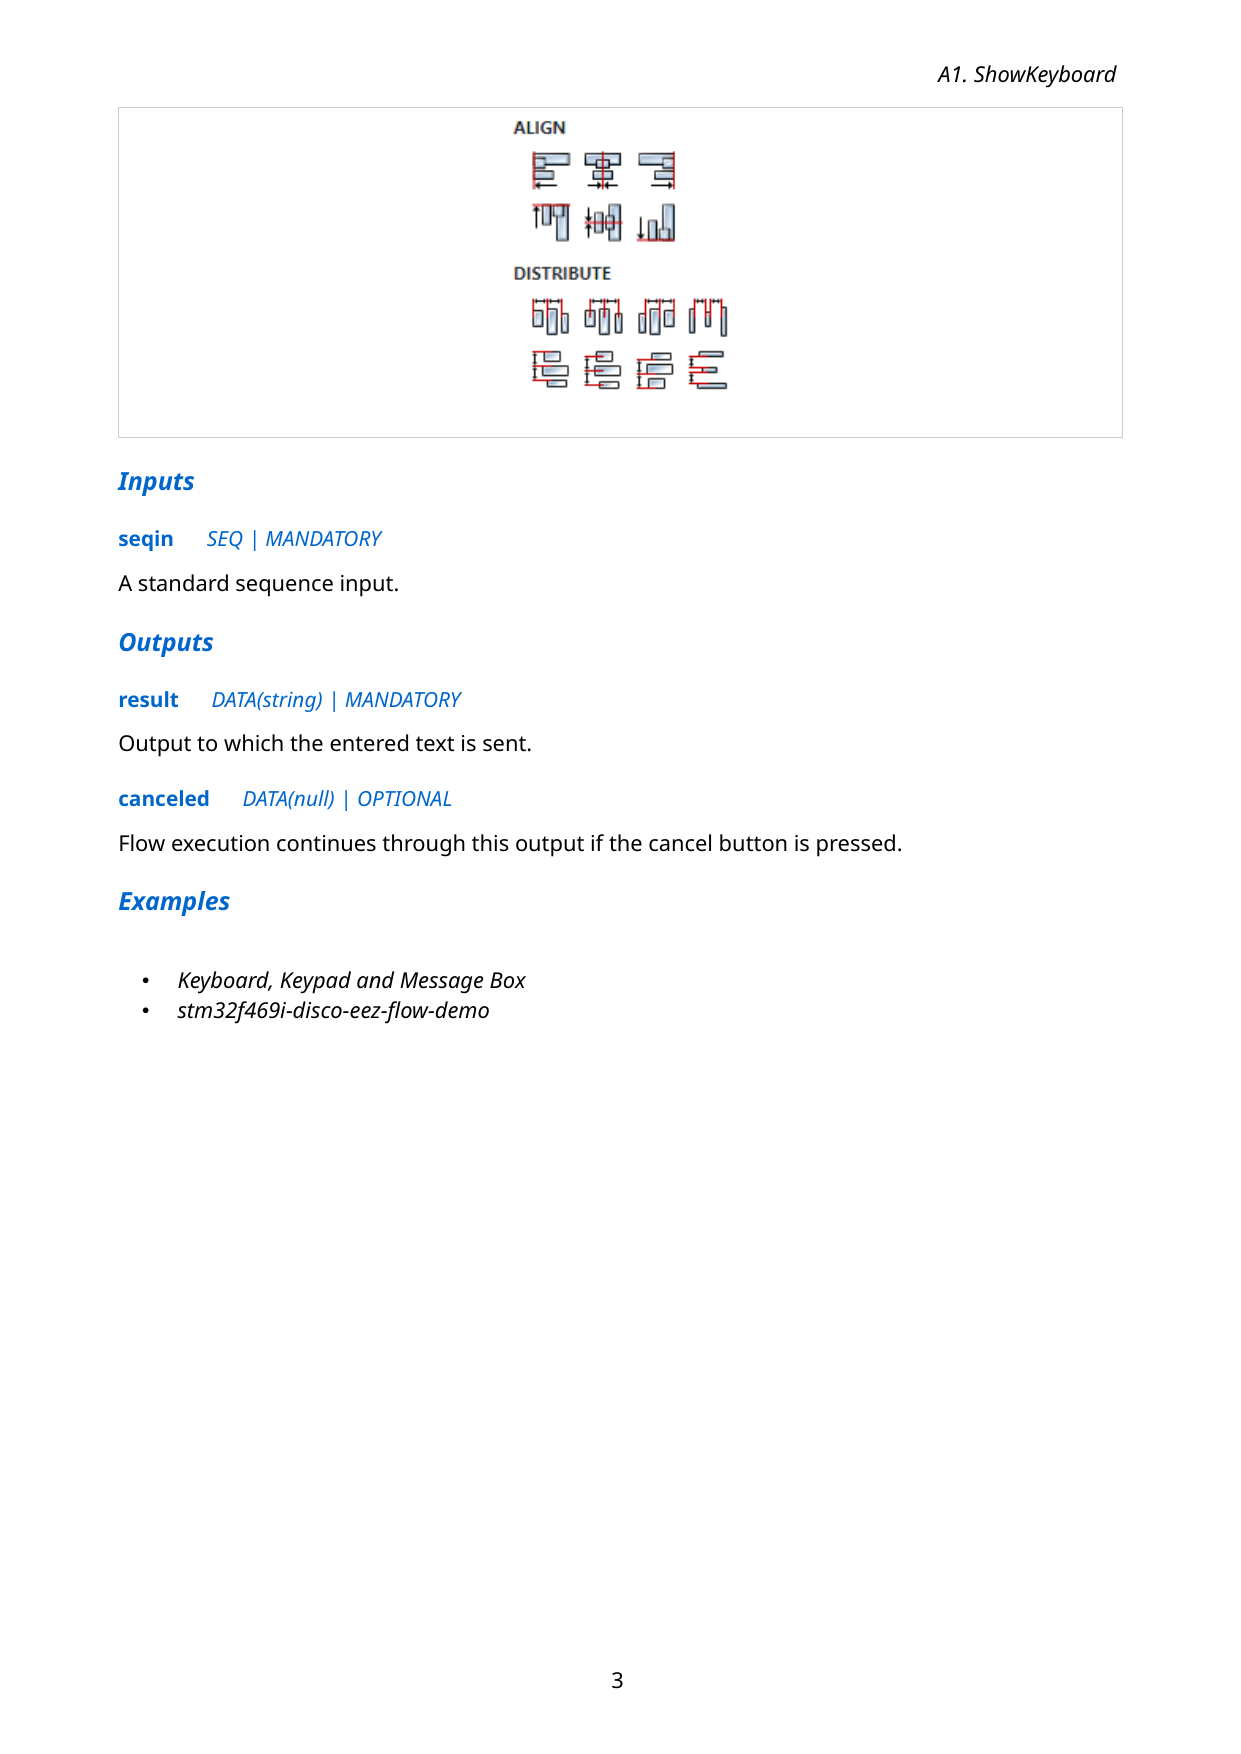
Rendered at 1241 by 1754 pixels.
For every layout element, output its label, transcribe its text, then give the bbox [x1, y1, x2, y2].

subtitle seqin SEQ | MANDATORY [118, 524, 1122, 553]
subtitle canceled DATA(null) | OPTIONAL [118, 784, 1122, 813]
list Keyboard, Keypad and Message Box [142, 966, 1110, 995]
text A standard sequence input. [118, 568, 1122, 598]
picture [490, 112, 750, 402]
text Flow execution continues through this output if the cancel button is pressed. [118, 828, 1122, 857]
text Output to which the entered text is sent. [118, 728, 1122, 758]
subtitle Outputs [118, 624, 1122, 658]
subtitle Inputs [118, 464, 1122, 498]
subtitle result DATA(string) | MANDATORY [118, 685, 1122, 713]
subtitle Examples [118, 884, 1122, 918]
list stm32f469i-disco-eez-flow-demo [142, 995, 1110, 1025]
table_cell [119, 113, 1122, 437]
